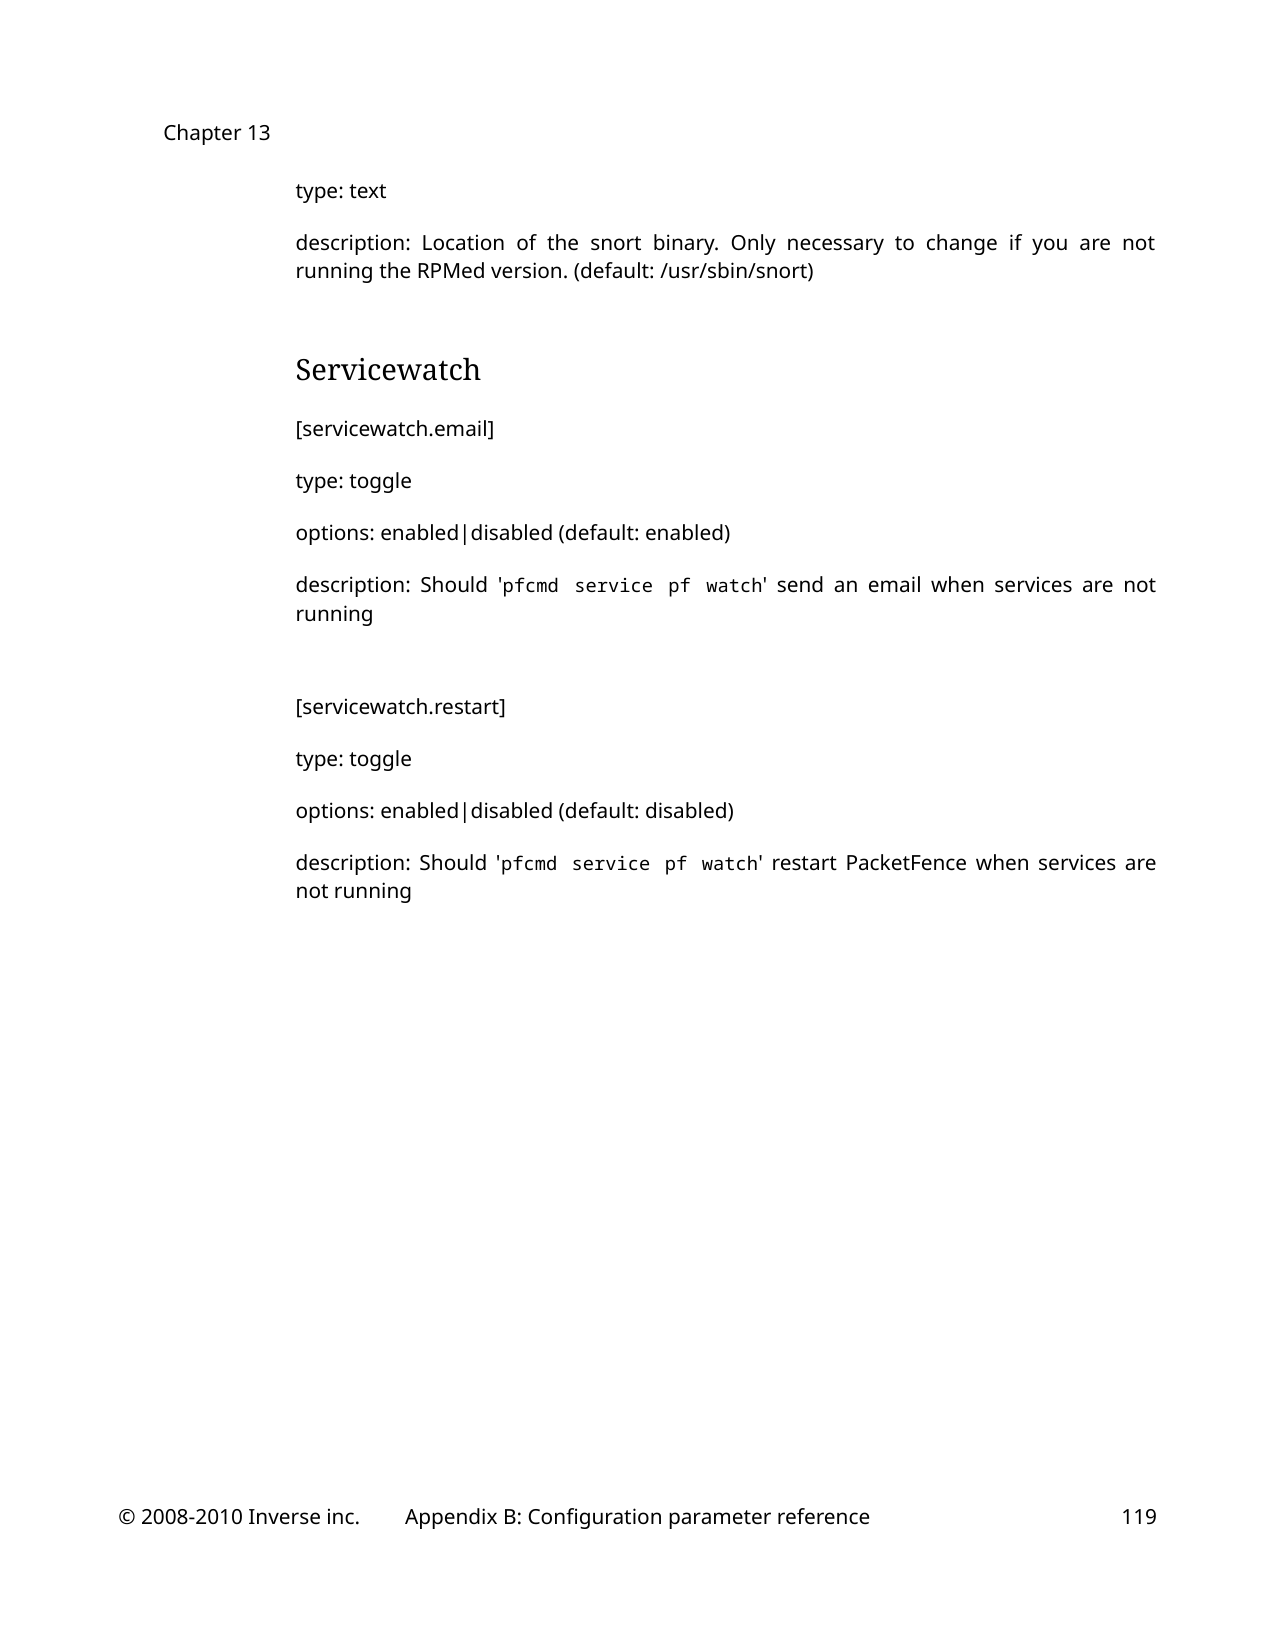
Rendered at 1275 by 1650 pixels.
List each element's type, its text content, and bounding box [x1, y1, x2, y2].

text type: toggle [295, 744, 1157, 772]
subtitle Servicewatch [295, 349, 1157, 389]
text description: Should 'pfcmd service pf watch' restart PacketFence when services are not running [295, 848, 1157, 905]
text options: enabled|disabled (default: disabled) [295, 796, 1157, 824]
text type: text [295, 176, 1157, 204]
text options: enabled|disabled (default: enabled) [295, 518, 1157, 547]
text description: Location of the snort binary. Only necessary to change if you are not running the RPMed version. (default: /usr/sbin/snort) [295, 228, 1157, 285]
text description: Should 'pfcmd service pf watch' send an email when services are not running [295, 570, 1157, 627]
text [servicewatch.email] [295, 414, 1157, 442]
text [servicewatch.restart] [295, 692, 1157, 720]
text type: toggle [295, 466, 1157, 494]
